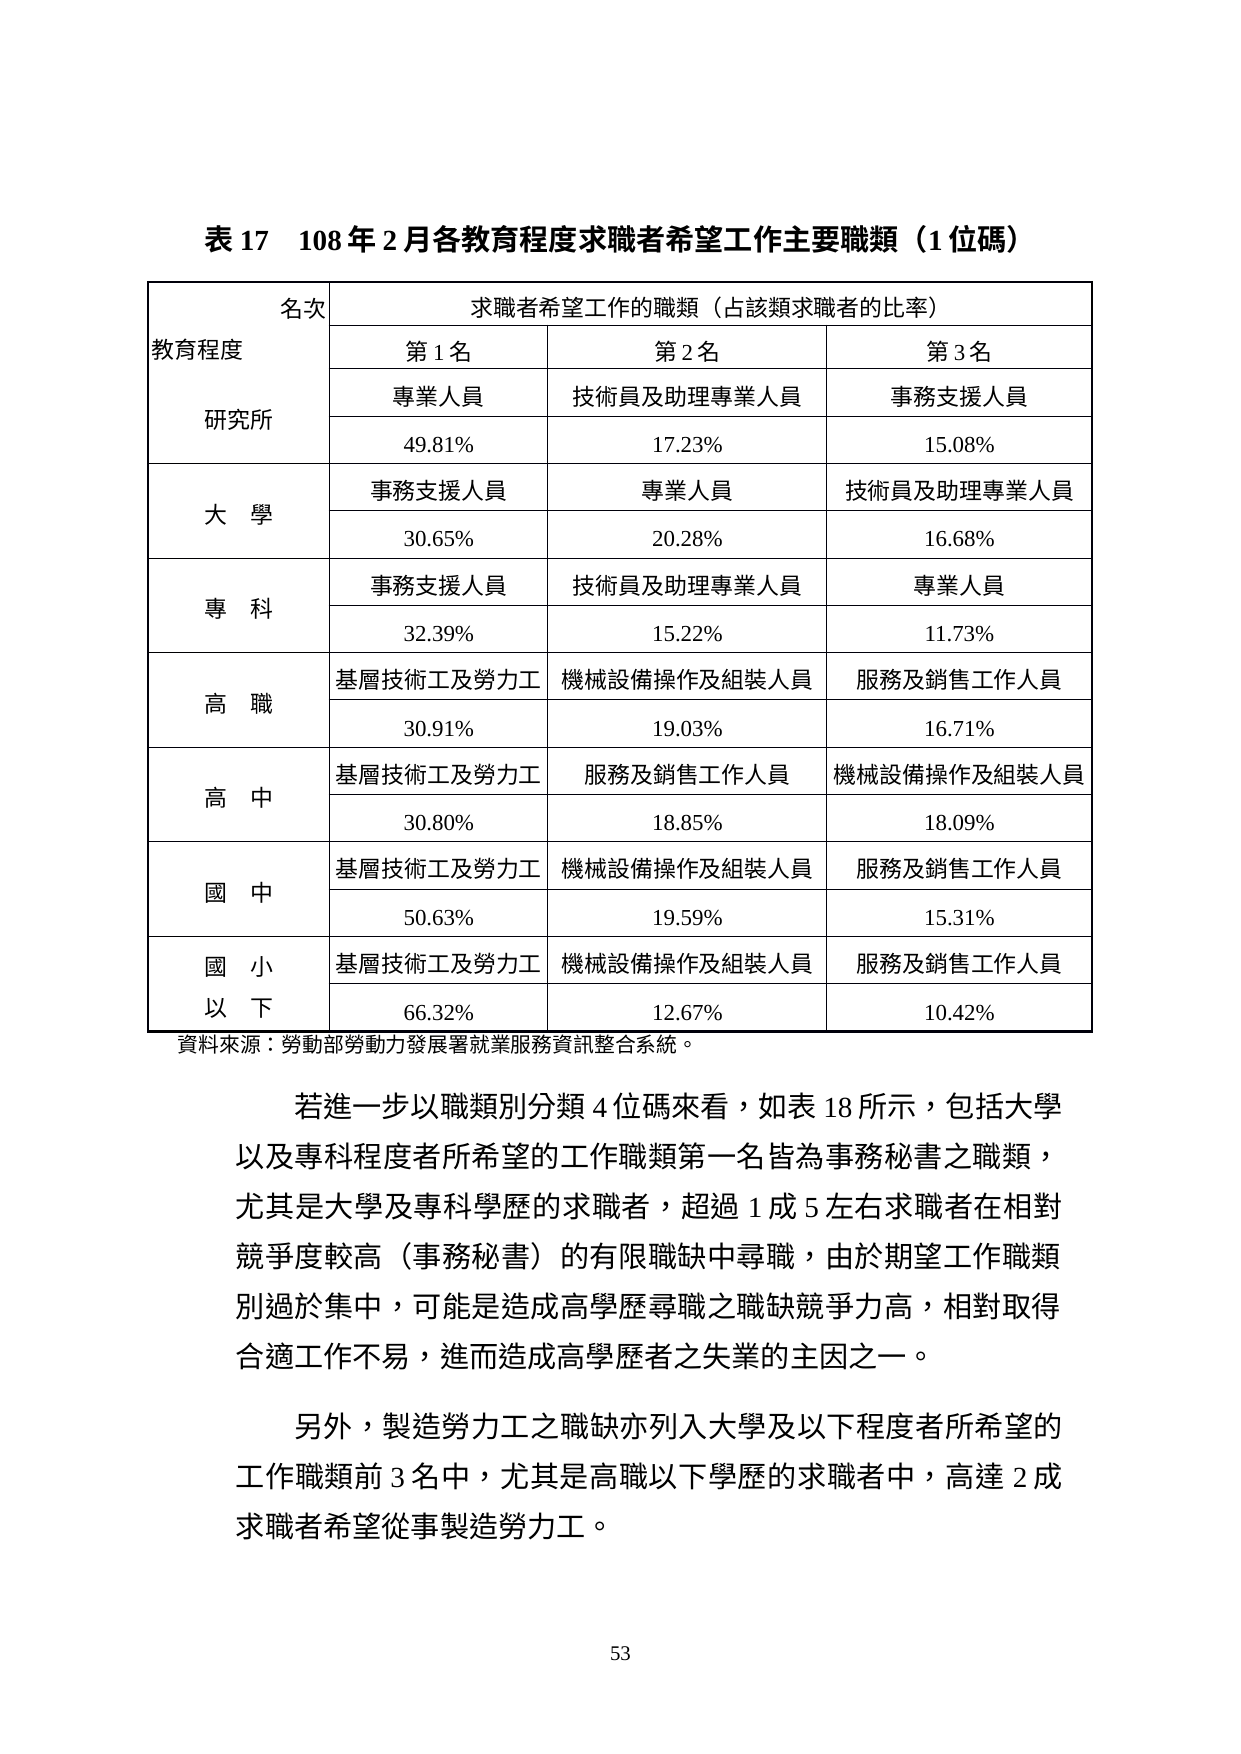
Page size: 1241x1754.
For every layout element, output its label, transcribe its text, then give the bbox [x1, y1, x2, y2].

table_cell 32.39% [330, 606, 547, 652]
text 若進一步以職類別分類4位碼來看，如表18所示，包括大學以及專科程度者所希望的工作職類第一名皆為事務秘書之職類，尤其是大學及專科學歷的求職者，超過1成5左右求職者在相對競爭度較高（事務秘書）的有限職缺中尋職，由於期望工作職類別過於集中，可能是造成高學歷尋職之職缺競爭力高，相對取得合適工作不易，進而造成高學歷者之失業的主因之一。 [236, 1077, 1063, 1377]
table_cell 國 中 [149, 842, 329, 936]
table_cell 第2名 [548, 326, 826, 368]
table_cell 服務及銷售工作人員 [548, 748, 826, 794]
table_cell 15.31% [827, 890, 1091, 936]
table_cell 技術員及助理專業人員 [827, 464, 1091, 510]
table_cell 49.81% [330, 417, 547, 463]
table_cell 高 中 [149, 748, 329, 841]
table_header 求職者希望工作的職類（占該類求職者的比率） [330, 283, 1091, 324]
table_cell 事務支援人員 [330, 464, 547, 510]
table_cell 事務支援人員 [827, 369, 1091, 416]
table_cell 12.67% [548, 984, 826, 1030]
table_cell 專 科 [149, 559, 329, 652]
table_cell 基層技術工及勞力工 [330, 842, 547, 888]
table_cell 專業人員 [827, 559, 1091, 605]
table_cell 技術員及助理專業人員 [548, 369, 826, 416]
table_cell 17.23% [548, 417, 826, 463]
table_cell 50.63% [330, 890, 547, 936]
table_cell 18.85% [548, 795, 826, 841]
text 另外，製造勞力工之職缺亦列入大學及以下程度者所希望的工作職類前3名中，尤其是高職以下學歷的求職者中，高達2成求職者希望從事製造勞力工。 [236, 1397, 1063, 1547]
table_cell 技術員及助理專業人員 [548, 559, 826, 605]
table_cell 18.09% [827, 795, 1091, 841]
table_cell 20.28% [548, 511, 826, 557]
table_cell 機械設備操作及組裝人員 [827, 748, 1091, 794]
table_cell 19.59% [548, 890, 826, 936]
table_cell 研究所 [149, 368, 329, 463]
table_cell 15.22% [548, 606, 826, 652]
table_cell 國 小 以 下 [149, 937, 329, 1030]
table_cell 30.80% [330, 795, 547, 841]
table_cell 30.91% [330, 700, 547, 747]
table_cell 16.68% [827, 511, 1091, 557]
table_cell 15.08% [827, 417, 1091, 463]
text 表17 108年2月各教育程度求職者希望工作主要職類（1位碼） [177, 207, 1063, 261]
table_header 名次 教育程度 [149, 283, 329, 368]
table_cell 服務及銷售工作人員 [827, 653, 1091, 699]
table_cell 基層技術工及勞力工 [330, 937, 547, 983]
table_cell 專業人員 [548, 464, 826, 510]
table_cell 66.32% [330, 984, 547, 1030]
table_cell 機械設備操作及組裝人員 [548, 842, 826, 888]
table_cell 基層技術工及勞力工 [330, 653, 547, 699]
table_cell 16.71% [827, 700, 1091, 747]
table_cell 大 學 [149, 464, 329, 557]
table_cell 專業人員 [330, 369, 547, 416]
table_cell 服務及銷售工作人員 [827, 937, 1091, 983]
table_cell 基層技術工及勞力工 [330, 748, 547, 794]
table_cell 服務及銷售工作人員 [827, 842, 1091, 888]
table_cell 機械設備操作及組裝人員 [548, 653, 826, 699]
table_cell 事務支援人員 [330, 559, 547, 605]
table_cell 第1名 [330, 326, 547, 368]
table_cell 機械設備操作及組裝人員 [548, 937, 826, 983]
table_cell 11.73% [827, 606, 1091, 652]
table_cell 30.65% [330, 511, 547, 557]
text 資料來源：勞動部勞動力發展署就業服務資訊整合系統。 [177, 1033, 1063, 1057]
table_cell 第3名 [827, 326, 1091, 368]
table_cell 19.03% [548, 700, 826, 747]
table_cell 高 職 [149, 653, 329, 747]
table_cell 10.42% [827, 984, 1091, 1030]
